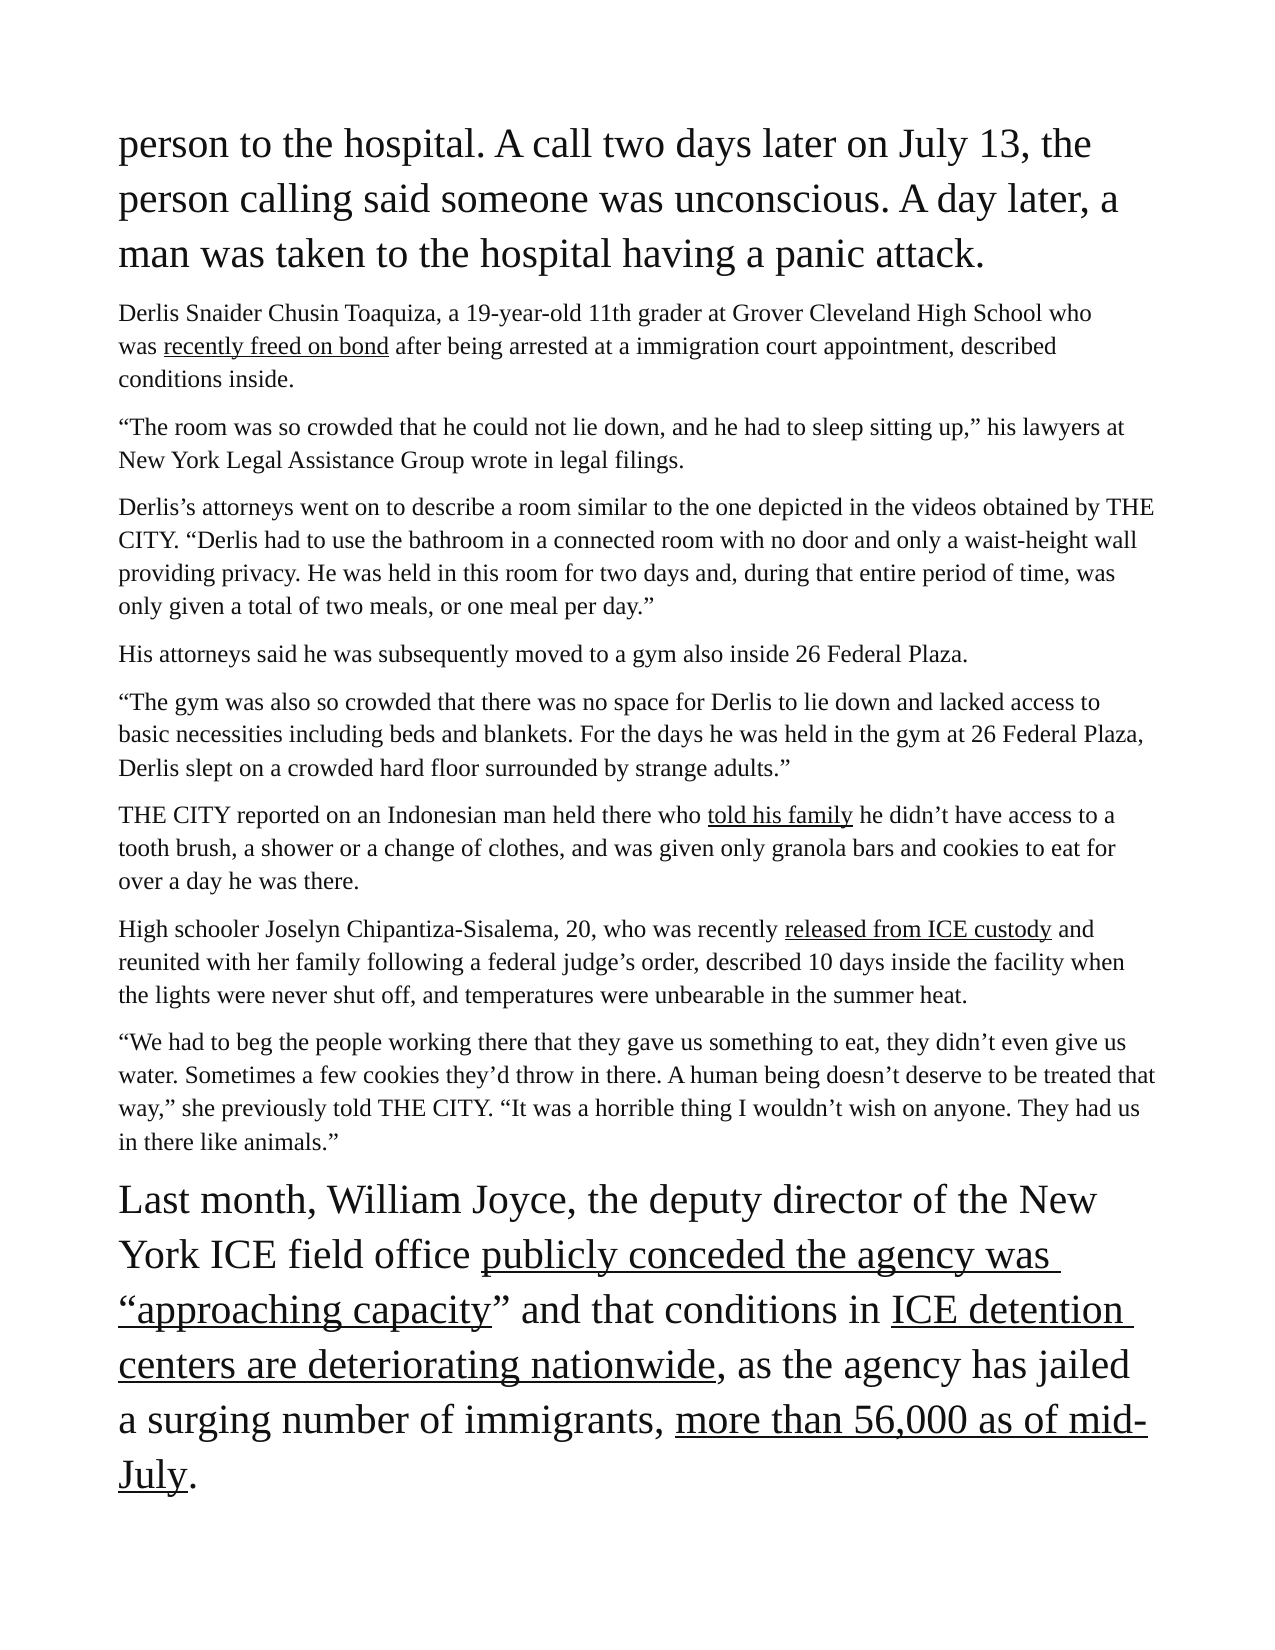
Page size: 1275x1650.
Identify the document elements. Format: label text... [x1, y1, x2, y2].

text “The gym was also so crowded that there was no space for Derlis to lie down and lacked access to basic necessities including beds and blankets. For the days he was held in the gym at 26 Federal Plaza, Derlis slept on a crowded hard floor surrounded by strange adults.” [118, 687, 1157, 781]
text His attorneys said he was subsequently moved to a gym also inside 26 Federal Plaza. [118, 639, 1157, 668]
text Derlis Snaider Chusin Toaquiza, a 19-year-old 11th grader at Grover Cleveland High School who was recently freed on bond after being arrested at a immigration court appointment, described conditions inside. [118, 298, 1157, 393]
text “We had to beg the people working there that they gave us something to eat, they didn’t even give us water. Sometimes a few cookies they’d throw in there. A human being doesn’t deserve to be treated that way,” she previously told THE CITY. “It was a horrible thing I wouldn’t wish on anyone. They had us in there like animals.” [118, 1027, 1157, 1155]
text Derlis’s attorneys went on to describe a room similar to the one depicted in the videos obtained by THE CITY. “Derlis had to use the bathroom in a connected room with no door and only a waist-height wall providing privacy. He was held in this room for two days and, during that entire period of time, was only given a total of two meals, or one meal per day.” [118, 492, 1157, 620]
text THE CITY reported on an Indonesian man held there who told his family he didn’t have access to a tooth brush, a shower or a change of clothes, and was given only granola bars and cookies to eat for over a day he was there. [118, 800, 1157, 895]
text “The room was so crowded that he could not lie down, and he had to sleep sitting up,” his lawyers at New York Legal Assistance Group wrote in legal filings. [118, 412, 1157, 473]
text Last month, William Joyce, the deputy director of the New York ICE field office publicly conceded the agency was “approaching capacity” and that conditions in ICE detention centers are deteriorating nationwide, as the agency has jailed a surging number of immigrants, more than 56,000 as of mid-July. [118, 1174, 1157, 1498]
text person to the hospital. A call two days later on July 13, the person calling said someone was unconscious. A day later, a man was taken to the hospital having a panic attack. [118, 118, 1157, 276]
text High schooler Joselyn Chipantiza-Sisalema, 20, who was recently released from ICE custody and reunited with her family following a federal judge’s order, described 10 days inside the facility when the lights were never shut off, and temperatures were unbearable in the summer heat. [118, 914, 1157, 1009]
